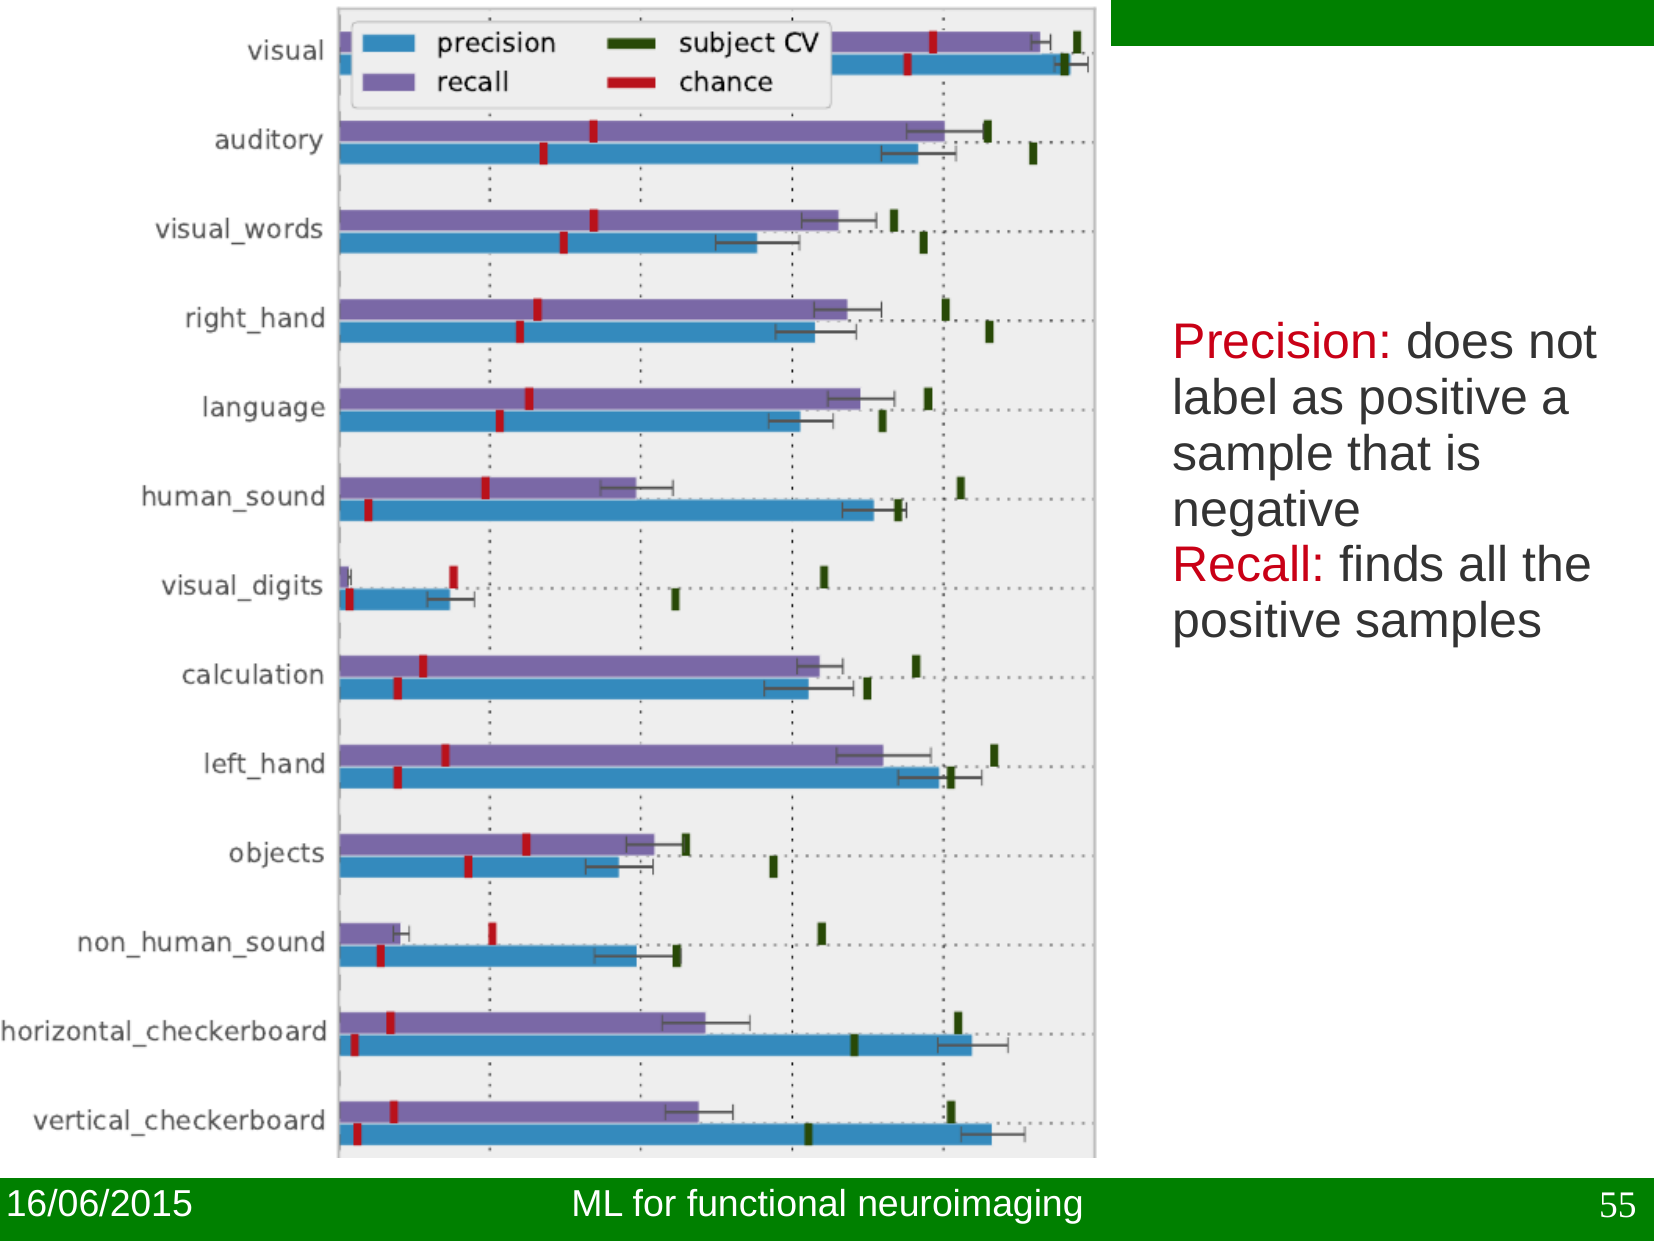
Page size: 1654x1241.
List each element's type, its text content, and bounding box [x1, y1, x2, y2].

picture [0, 0, 1111, 1158]
text_box Precision: does not label as positive a sample that is negative Recall: finds all the positive samples [1158, 306, 1621, 659]
